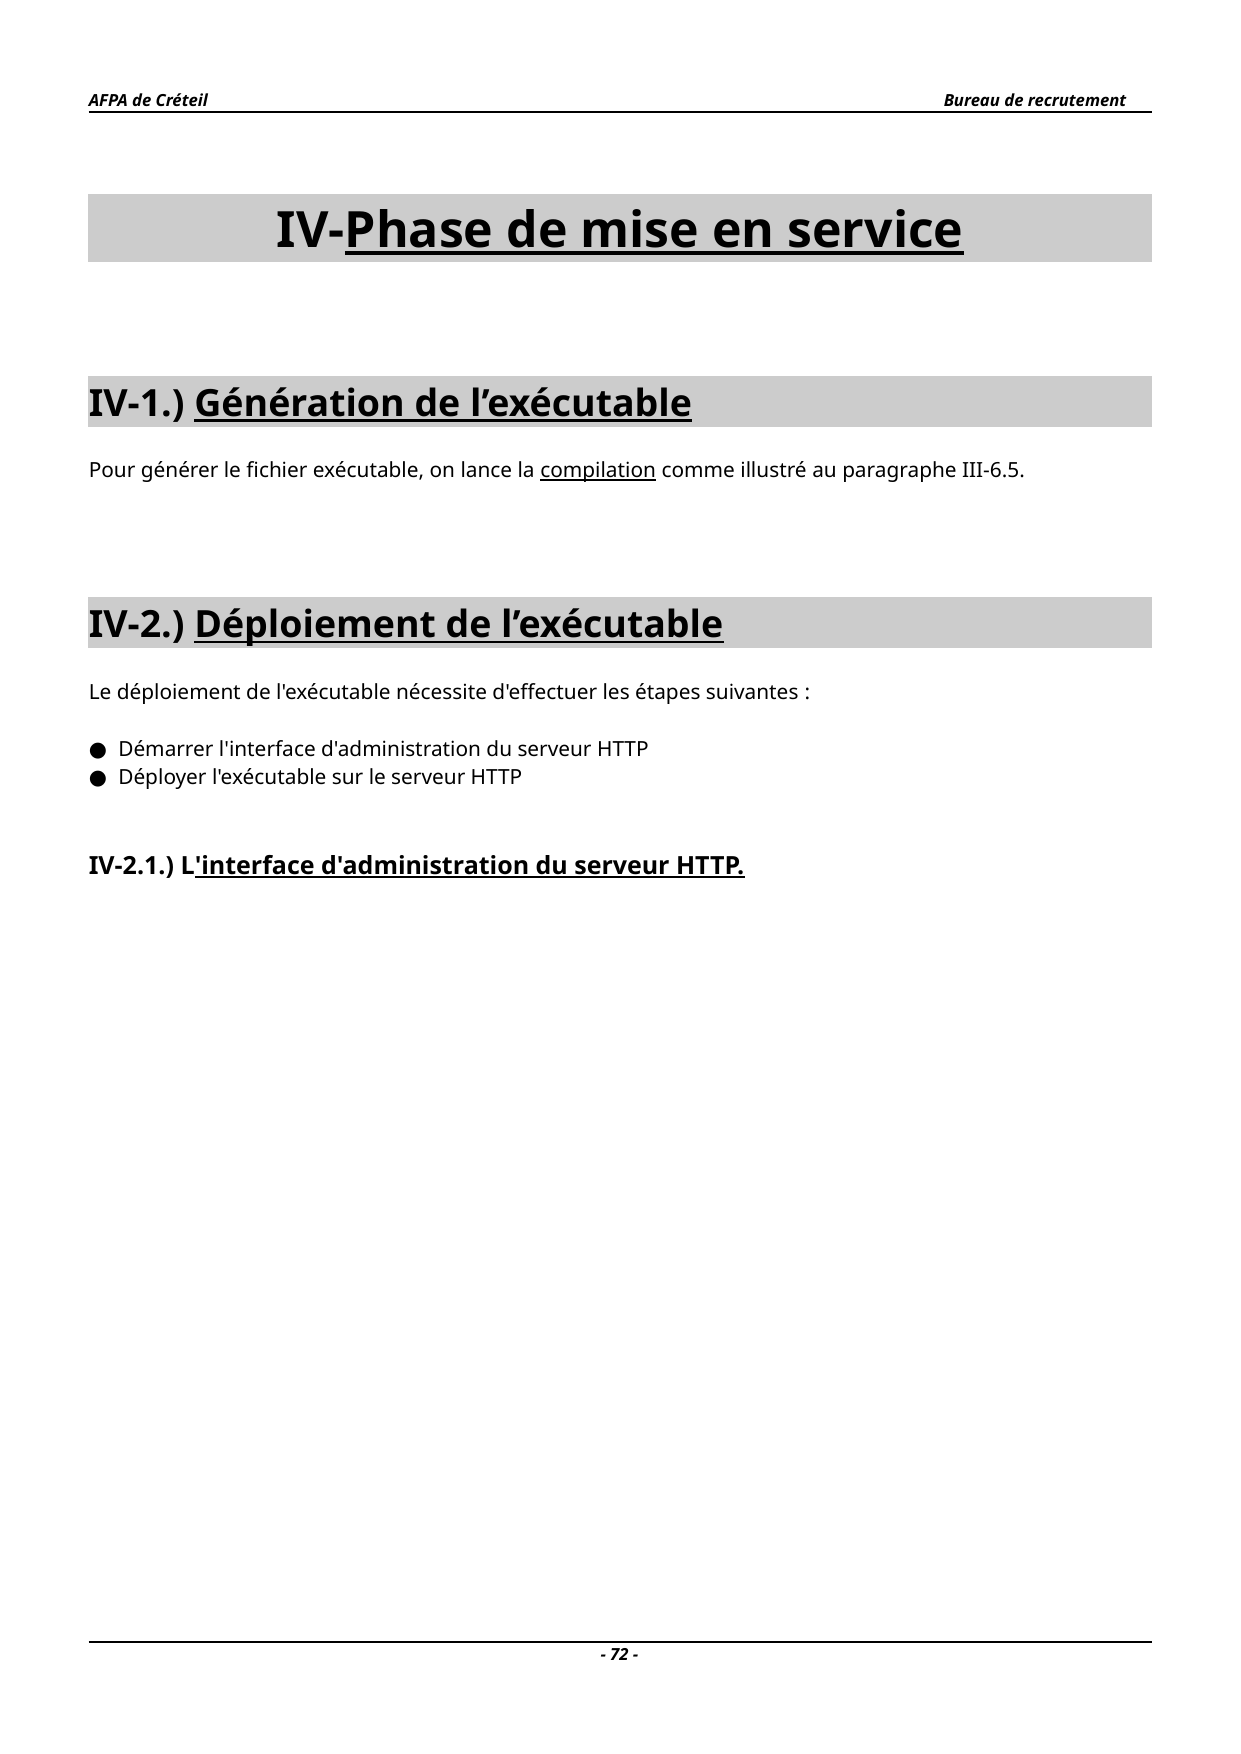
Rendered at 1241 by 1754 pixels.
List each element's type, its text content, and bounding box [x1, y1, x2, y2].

text ● Déployer l'exécutable sur le serveur HTTP [88, 762, 1152, 791]
text ● Démarrer l'interface d'administration du serveur HTTP [88, 734, 1152, 762]
text IV-2.1.) L'interface d'administration du serveur HTTP. [88, 848, 1152, 882]
text Le déploiement de l'exécutable nécessite d'effectuer les étapes suivantes : [88, 677, 1152, 705]
text IV-Phase de mise en service [88, 194, 1152, 262]
text IV-2.) Déploiement de l’exécutable [88, 597, 1152, 648]
text Pour générer le fichier exécutable, on lance la compilation comme illustré au paragraphe III-6.5. [88, 455, 1152, 484]
text IV-1.) Génération de l’exécutable [88, 376, 1152, 427]
